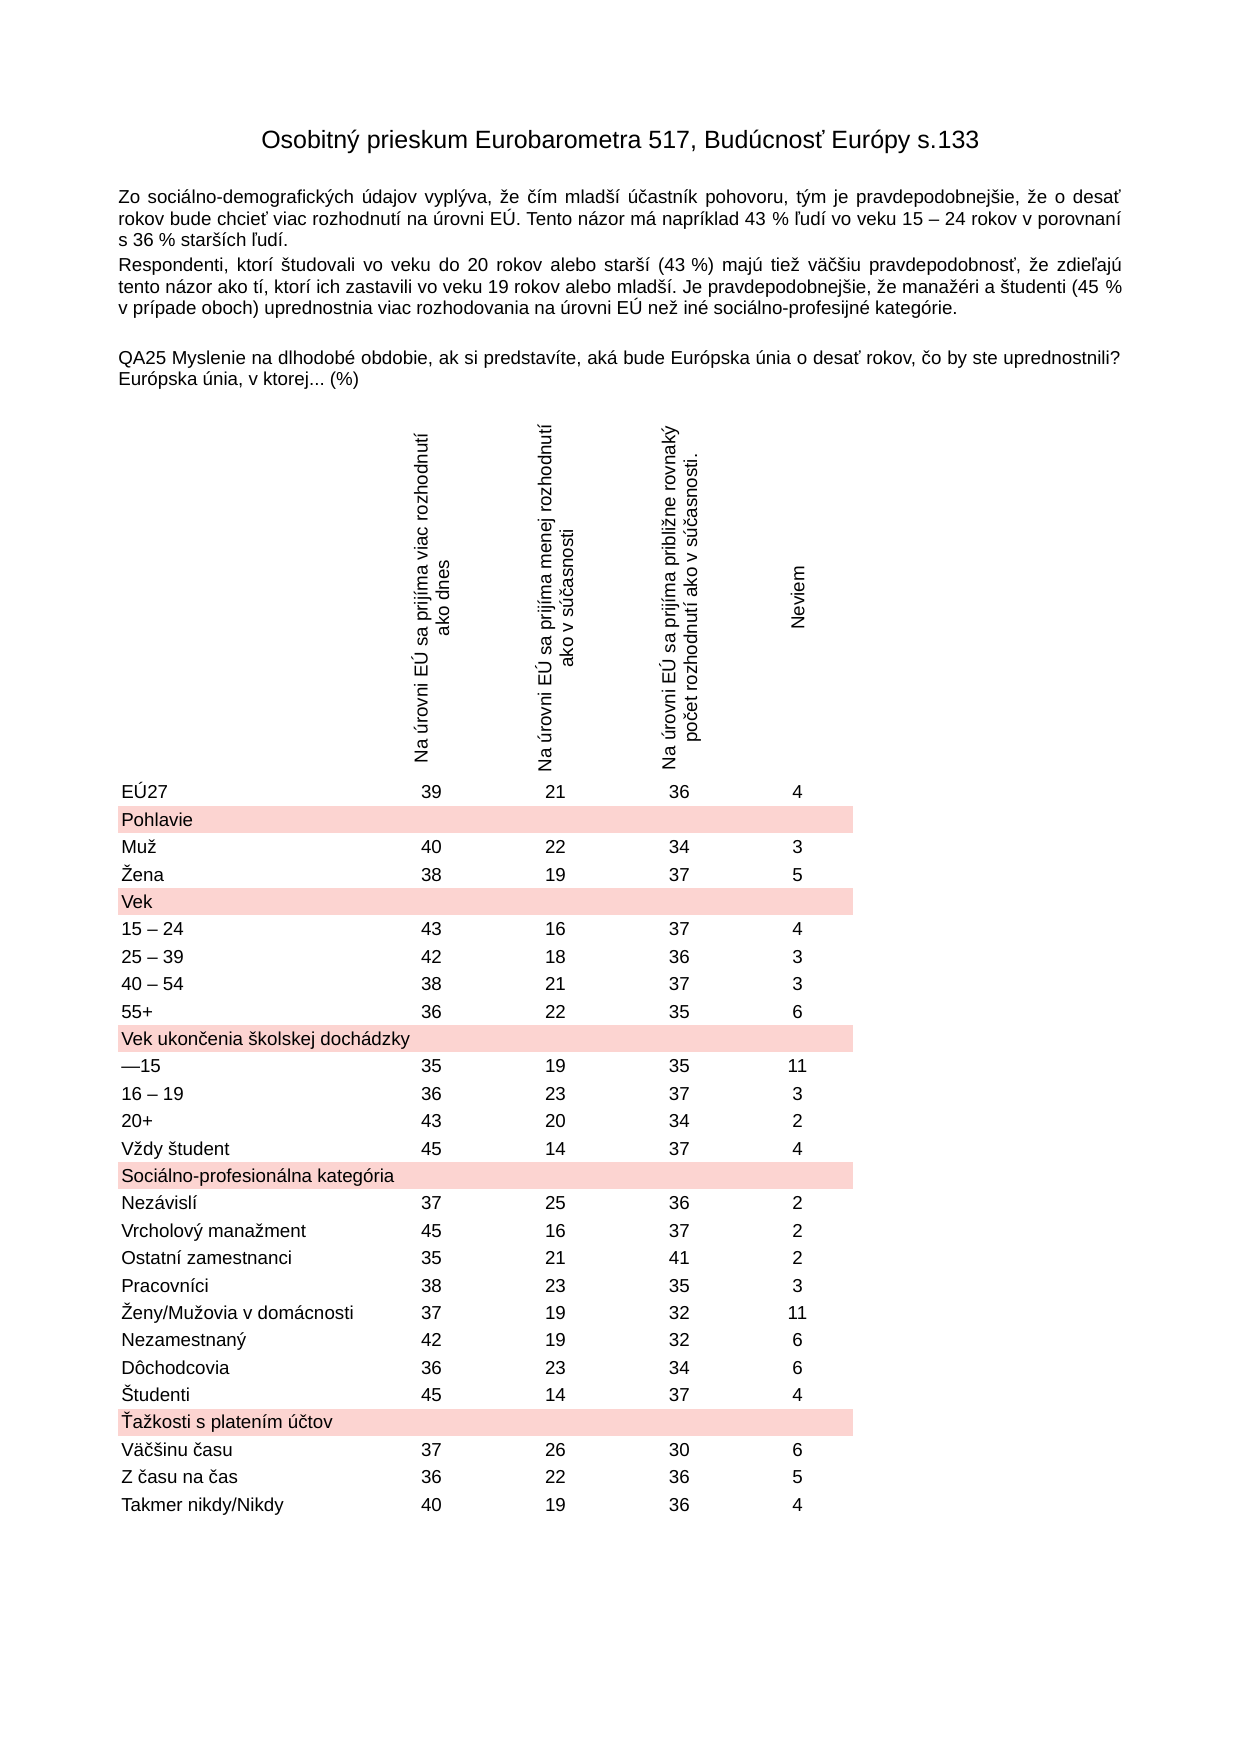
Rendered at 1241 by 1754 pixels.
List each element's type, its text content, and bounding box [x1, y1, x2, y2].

table_cell Ženy/Mužovia v domácnosti [118, 1299, 369, 1326]
table_cell 18 [493, 943, 617, 970]
table_cell [617, 806, 741, 833]
table_cell 22 [493, 998, 617, 1025]
table_cell 2 [741, 1189, 853, 1217]
table_cell 4 [741, 915, 853, 943]
table_cell Takmer nikdy/Nikdy [118, 1491, 369, 1518]
table_cell 36 [617, 1189, 741, 1217]
table_cell 37 [617, 1381, 741, 1408]
table_cell 15 – 24 [118, 915, 369, 943]
table_cell 6 [741, 1354, 853, 1381]
table_cell 23 [493, 1080, 617, 1107]
table_cell 2 [741, 1244, 853, 1271]
table_cell 23 [493, 1354, 617, 1381]
table_cell 11 [741, 1052, 853, 1080]
table_cell 37 [617, 915, 741, 943]
table_cell 4 [741, 1491, 853, 1518]
table_cell [741, 806, 853, 833]
table_cell Nezamestnaný [118, 1326, 369, 1354]
table_cell EÚ27 [118, 778, 369, 806]
table_cell 37 [617, 970, 741, 997]
table_cell 3 [741, 970, 853, 997]
table_cell 43 [369, 1107, 493, 1134]
table_cell 16 [493, 1217, 617, 1244]
table_cell 3 [741, 1080, 853, 1107]
table_cell [493, 888, 617, 915]
table_cell 35 [369, 1052, 493, 1080]
table_cell 14 [493, 1381, 617, 1408]
table_cell 37 [617, 1135, 741, 1162]
table_cell [369, 806, 493, 833]
table_cell Vrcholový manažment [118, 1217, 369, 1244]
table_cell Sociálno-profesionálna kategória [118, 1162, 617, 1189]
text Zo sociálno-demografických údajov vyplýva, že čím mladší účastník pohovoru, tým je pravdepodobnejšie, že o desať rokov bude chcieť viac rozhodnutí na úrovni EÚ. Tento názor má napríklad 43 % ľudí vo veku 15 – 24 rokov v porovnaní s 36 % starších ľudí. [118, 186, 1122, 251]
table_cell 36 [617, 1463, 741, 1491]
table_cell 6 [741, 1326, 853, 1354]
table_cell 11 [741, 1299, 853, 1326]
table_cell 36 [369, 1080, 493, 1107]
table_cell 3 [741, 943, 853, 970]
table_cell 4 [741, 778, 853, 806]
table_cell 45 [369, 1381, 493, 1408]
table_cell [741, 1409, 853, 1436]
table_cell 5 [741, 861, 853, 888]
table_cell 37 [369, 1299, 493, 1326]
table_cell Pohlavie [118, 806, 369, 833]
table_cell 36 [369, 1354, 493, 1381]
table_header Na úrovni EÚ sa prijíma približne rovnaký počet rozhodnutí ako v súčasnosti. [617, 418, 741, 778]
table_cell [493, 806, 617, 833]
table_cell 22 [493, 833, 617, 861]
table_cell 25 – 39 [118, 943, 369, 970]
table_cell 32 [617, 1299, 741, 1326]
table_cell 38 [369, 970, 493, 997]
table_cell [617, 888, 741, 915]
table_cell Ostatní zamestnanci [118, 1244, 369, 1271]
table_cell 34 [617, 1107, 741, 1134]
text QA25 Myslenie na dlhodobé obdobie, ak si predstavíte, aká bude Európska únia o desať rokov, čo by ste uprednostnili? Európska únia, v ktorej... (%) [118, 347, 1122, 390]
table_cell 43 [369, 915, 493, 943]
table_cell 45 [369, 1135, 493, 1162]
table_cell 19 [493, 1299, 617, 1326]
table_cell 19 [493, 1326, 617, 1354]
table_cell 3 [741, 1271, 853, 1299]
table_cell Nezávislí [118, 1189, 369, 1217]
table_header Neviem [741, 418, 853, 778]
table_cell 36 [617, 943, 741, 970]
table_cell 32 [617, 1326, 741, 1354]
table_cell 37 [617, 1080, 741, 1107]
table_cell Pracovníci [118, 1271, 369, 1299]
table_cell [617, 1162, 741, 1189]
table_cell 37 [617, 1217, 741, 1244]
table_cell [741, 1162, 853, 1189]
table_cell 26 [493, 1436, 617, 1463]
table_cell 20+ [118, 1107, 369, 1134]
table_cell 40 [369, 833, 493, 861]
table_cell 4 [741, 1381, 853, 1408]
table_cell 41 [617, 1244, 741, 1271]
table_cell Vek ukončenia školskej dochádzky [118, 1025, 493, 1052]
table_cell Študenti [118, 1381, 369, 1408]
table_cell 40 – 54 [118, 970, 369, 997]
table_cell 14 [493, 1135, 617, 1162]
table_cell 38 [369, 861, 493, 888]
table_cell 35 [617, 1271, 741, 1299]
table_header Na úrovni EÚ sa prijíma menej rozhodnutí ako v súčasnosti [493, 418, 617, 778]
table_cell Muž [118, 833, 369, 861]
table_cell 30 [617, 1436, 741, 1463]
table_cell Ťažkosti s platením účtov [118, 1409, 741, 1436]
table_cell 36 [617, 778, 741, 806]
table_cell 2 [741, 1217, 853, 1244]
table_cell 42 [369, 1326, 493, 1354]
table_cell 22 [493, 1463, 617, 1491]
table_cell 36 [617, 1491, 741, 1518]
table_cell 21 [493, 778, 617, 806]
table_cell 3 [741, 833, 853, 861]
table_cell 4 [741, 1135, 853, 1162]
table_cell 42 [369, 943, 493, 970]
table_cell 37 [617, 861, 741, 888]
table_cell 37 [369, 1189, 493, 1217]
table_cell 25 [493, 1189, 617, 1217]
table_cell 16 [493, 915, 617, 943]
table_cell 38 [369, 1271, 493, 1299]
table_cell 40 [369, 1491, 493, 1518]
table_cell 21 [493, 1244, 617, 1271]
table_cell 37 [369, 1436, 493, 1463]
table_cell 20 [493, 1107, 617, 1134]
table_cell Z času na čas [118, 1463, 369, 1491]
table_cell 6 [741, 1436, 853, 1463]
table_cell Vek [118, 888, 369, 915]
table_cell 2 [741, 1107, 853, 1134]
table_cell Žena [118, 861, 369, 888]
table_cell 55+ [118, 998, 369, 1025]
table_cell 6 [741, 998, 853, 1025]
table_cell 34 [617, 833, 741, 861]
table_cell 16 – 19 [118, 1080, 369, 1107]
table_cell [741, 888, 853, 915]
table_cell Väčšinu času [118, 1436, 369, 1463]
table_cell 19 [493, 1052, 617, 1080]
table_cell [741, 1025, 853, 1052]
table_cell 21 [493, 970, 617, 997]
table_cell 35 [617, 1052, 741, 1080]
table_cell —15 [118, 1052, 369, 1080]
table_cell 19 [493, 1491, 617, 1518]
table_header Na úrovni EÚ sa prijíma viac rozhodnutí ako dnes [369, 418, 493, 778]
text Respondenti, ktorí študovali vo veku do 20 rokov alebo starší (43 %) majú tiež väčšiu pravdepodobnosť, že zdieľajú tento názor ako tí, ktorí ich zastavili vo veku 19 rokov alebo mladší. Je pravdepodobnejšie, že manažéri a študenti (45 % v prípade oboch) uprednostnia viac rozhodovania na úrovni EÚ než iné sociálno-profesijné kategórie. [118, 254, 1122, 319]
table_cell 23 [493, 1271, 617, 1299]
table_cell 36 [369, 998, 493, 1025]
table_cell [493, 1025, 617, 1052]
table_cell 39 [369, 778, 493, 806]
table_cell 36 [369, 1463, 493, 1491]
table_cell 45 [369, 1217, 493, 1244]
table_cell 35 [369, 1244, 493, 1271]
table_cell 34 [617, 1354, 741, 1381]
table_cell Dôchodcovia [118, 1354, 369, 1381]
table_cell 19 [493, 861, 617, 888]
table_cell Vždy študent [118, 1135, 369, 1162]
table_cell 5 [741, 1463, 853, 1491]
table_header [118, 418, 369, 778]
table_cell [617, 1025, 741, 1052]
table_cell 35 [617, 998, 741, 1025]
table_cell [369, 888, 493, 915]
